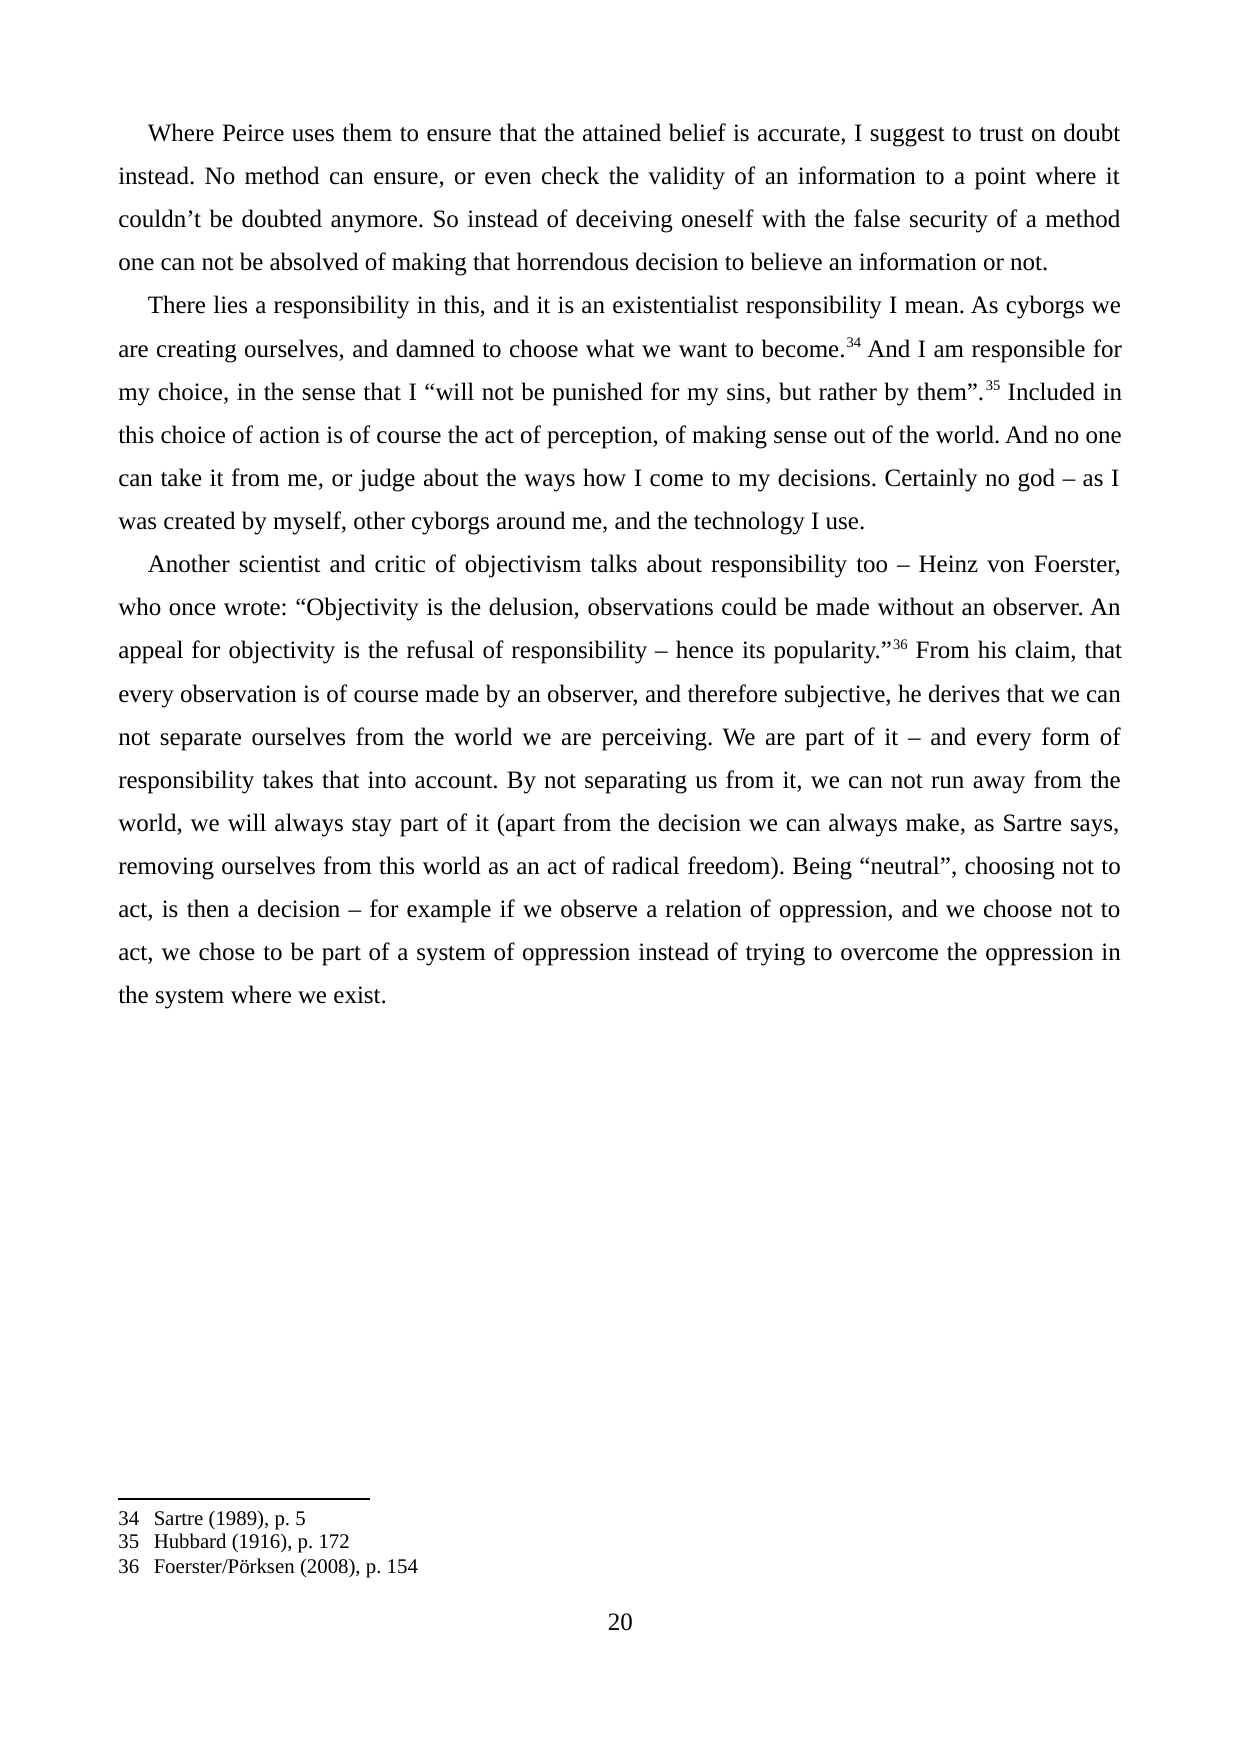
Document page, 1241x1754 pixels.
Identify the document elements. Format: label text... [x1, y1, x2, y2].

text Hubbard (1916), p. 172 [118, 1529, 1122, 1553]
text Another scientist and critic of objectivism talks about responsibility too – Heinz von Foerster, who once wrote: “Objectivity is the delusion, observations could be made without an observer. An appeal for objectivity is the refusal of responsibility – hence its popularity.” From his claim, that every observation is of course made by an observer, and therefore subjective, he derives that we can not separate ourselves from the world we are perceiving. We are part of it – and every form of responsibility takes that into account. By not separating us from it, we can not run away from the world, we will always stay part of it (apart from the decision we can always make, as Sartre says, removing ourselves from this world as an act of radical freedom). Being “neutral”, choosing not to act, is then a decision – for example if we observe a relation of oppression, and we choose not to act, we chose to be part of a system of oppression instead of trying to overcome the oppression in the system where we exist. [118, 549, 1122, 1009]
text Where Peirce uses them to ensure that the attained belief is accurate, I suggest to trust on doubt instead. No method can ensure, or even check the validity of an information to a point where it couldn’t be doubted anymore. So instead of deceiving oneself with the false security of a method one can not be absolved of making that horrendous decision to believe an information or not. [118, 118, 1122, 276]
text Sartre (1989), p. 5 [118, 1505, 1122, 1529]
text There lies a responsibility in this, and it is an existentialist responsibility I mean. As cyborgs we are creating ourselves, and damned to choose what we want to become. And I am responsible for my choice, in the sense that I “will not be punished for my sins, but rather by them”. Included in this choice of action is of course the act of perception, of making sense out of the world. And no one can take it from me, or judge about the ways how I come to my decisions. Certainly no god – as I was created by myself, other cyborgs around me, and the technology I use. [118, 291, 1122, 535]
text Foerster/Pörksen (2008), p. 154 [118, 1553, 1122, 1578]
